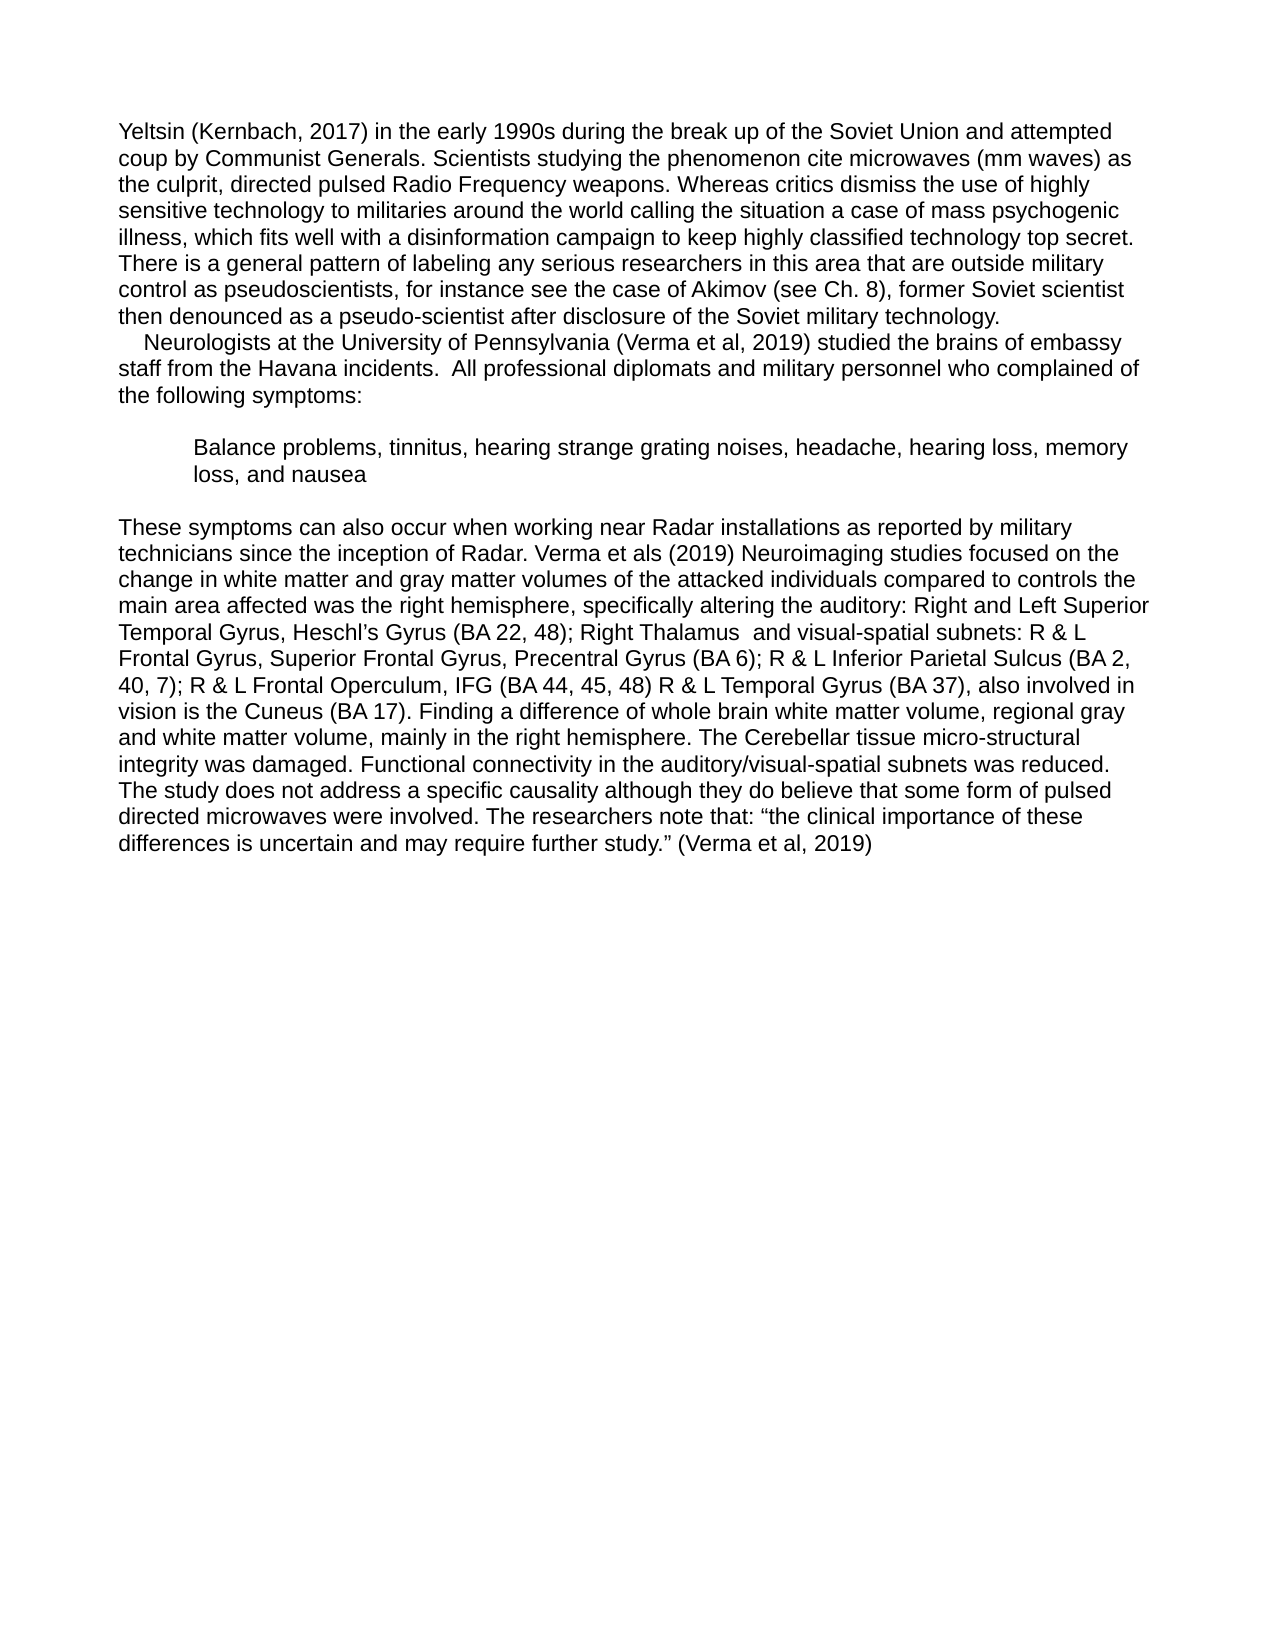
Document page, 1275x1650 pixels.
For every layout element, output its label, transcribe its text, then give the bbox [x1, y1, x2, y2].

text Yeltsin (Kernbach, 2017) in the early 1990s during the break up of the Soviet Union and attempted coup by Communist Generals. Scientists studying the phenomenon cite microwaves (mm waves) as the culprit, directed pulsed Radio Frequency weapons. Whereas critics dismiss the use of highly sensitive technology to militaries around the world calling the situation a case of mass psychogenic illness, which fits well with a disinformation campaign to keep highly classified technology top secret. There is a general pattern of labeling any serious researchers in this area that are outside military control as pseudoscientists, for instance see the case of Akimov (see Ch. 8), former Soviet scientist then denounced as a pseudo-scientist after disclosure of the Soviet military technology. [118, 118, 1157, 329]
text Neurologists at the University of Pennsylvania (Verma et al, 2019) studied the brains of embassy staff from the Havana incidents. All professional diplomats and military personnel who complained of the following symptoms: [118, 329, 1157, 408]
text These symptoms can also occur when working near Radar installations as reported by military technicians since the inception of Radar. Verma et als (2019) Neuroimaging studies focused on the change in white matter and gray matter volumes of the attacked individuals compared to controls the main area affected was the right hemisphere, specifically altering the auditory: Right and Left Superior Temporal Gyrus, Heschl’s Gyrus (BA 22, 48); Right Thalamus and visual-spatial subnets: R & L Frontal Gyrus, Superior Frontal Gyrus, Precentral Gyrus (BA 6); R & L Inferior Parietal Sulcus (BA 2, 40, 7); R & L Frontal Operculum, IFG (BA 44, 45, 48) R & L Temporal Gyrus (BA 37), also involved in vision is the Cuneus (BA 17). Finding a difference of whole brain white matter volume, regional gray and white matter volume, mainly in the right hemisphere. The Cerebellar tissue micro-structural integrity was damaged. Functional connectivity in the auditory/visual-spatial subnets was reduced. The study does not address a specific causality although they do believe that some form of pulsed directed microwaves were involved. The researchers note that: “the clinical importance of these differences is uncertain and may require further study.” (Verma et al, 2019) [118, 513, 1157, 856]
text Balance problems, tinnitus, hearing strange grating noises, headache, hearing loss, memory loss, and nausea [193, 434, 1157, 487]
